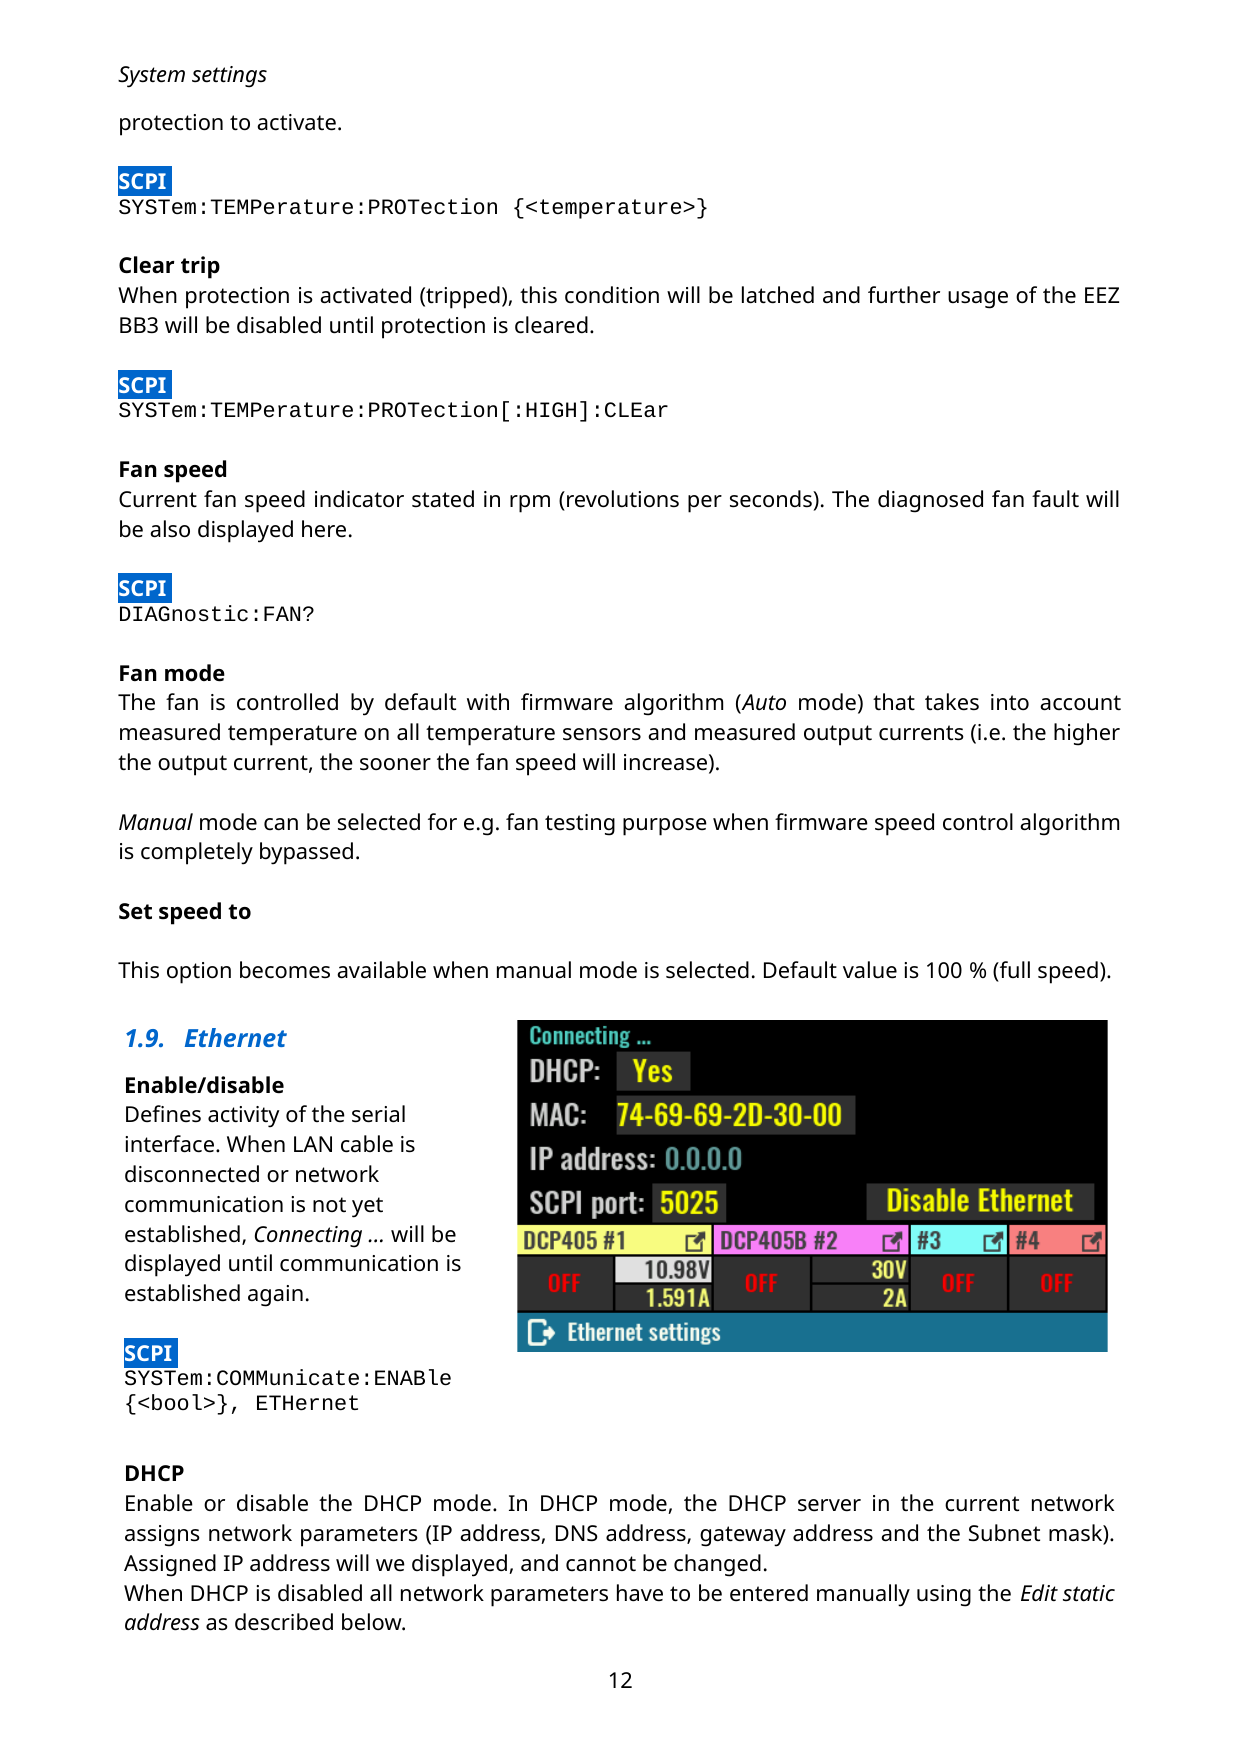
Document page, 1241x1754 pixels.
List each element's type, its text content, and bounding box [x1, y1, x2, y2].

text Current fan speed indicator stated in rpm (revolutions per seconds). The diagnosed fan fault will be also displayed here. [118, 484, 1122, 543]
text SYSTem:TEMPerature:PROTection[:HIGH]:CLEar [118, 399, 1122, 424]
text SYSTem:TEMPerature:PROTection {<temperature>} [118, 196, 1122, 221]
table_cell DHCP Enable or disable the DHCP mode. In DHCP mode, the DHCP server in the current network assigns network parameters (IP address, DNS address, gateway address and the Subnet mask). Assigned IP address will we displayed, and cannot be changed. When DHCP is disabled all network parameters have to be entered manually using the Edit static address as described below. [118, 1453, 1123, 1643]
table_header [502, 1015, 1123, 1453]
text Fan speed [118, 454, 1122, 484]
text Manual mode can be selected for e.g. fan testing purpose when firmware speed control algorithm is completely bypassed. [118, 807, 1122, 866]
text SCPI [118, 166, 1122, 196]
table_header Ethernet Enable/disable Defines activity of the serial interface. When LAN cable is disconnected or network communication is not yet established, Connecting … will be displayed until communication is established again. SCPI SYSTem:COMMunicate:ENABle {<bool>}, ETHernet [118, 1015, 502, 1453]
text The fan is controlled by default with firmware algorithm (Auto mode) that takes into account measured temperature on all temperature sensors and measured output currents (i.e. the higher the output current, the sooner the fan speed will increase). [118, 687, 1122, 777]
text DIAGnostic:FAN? [118, 603, 1122, 628]
text Set speed to [118, 896, 1122, 926]
text Fan mode [118, 658, 1122, 687]
text SCPI [118, 573, 1122, 603]
text SCPI [118, 370, 1122, 399]
text When protection is activated (tripped), this condition will be latched and further usage of the EEZ BB3 will be disabled until protection is cleared. [118, 280, 1122, 340]
text protection to activate. [118, 107, 1122, 136]
text Clear trip [118, 251, 1122, 280]
text This option becomes available when manual mode is selected. Default value is 100 % (full speed). [118, 956, 1122, 985]
picture [517, 1020, 1108, 1352]
